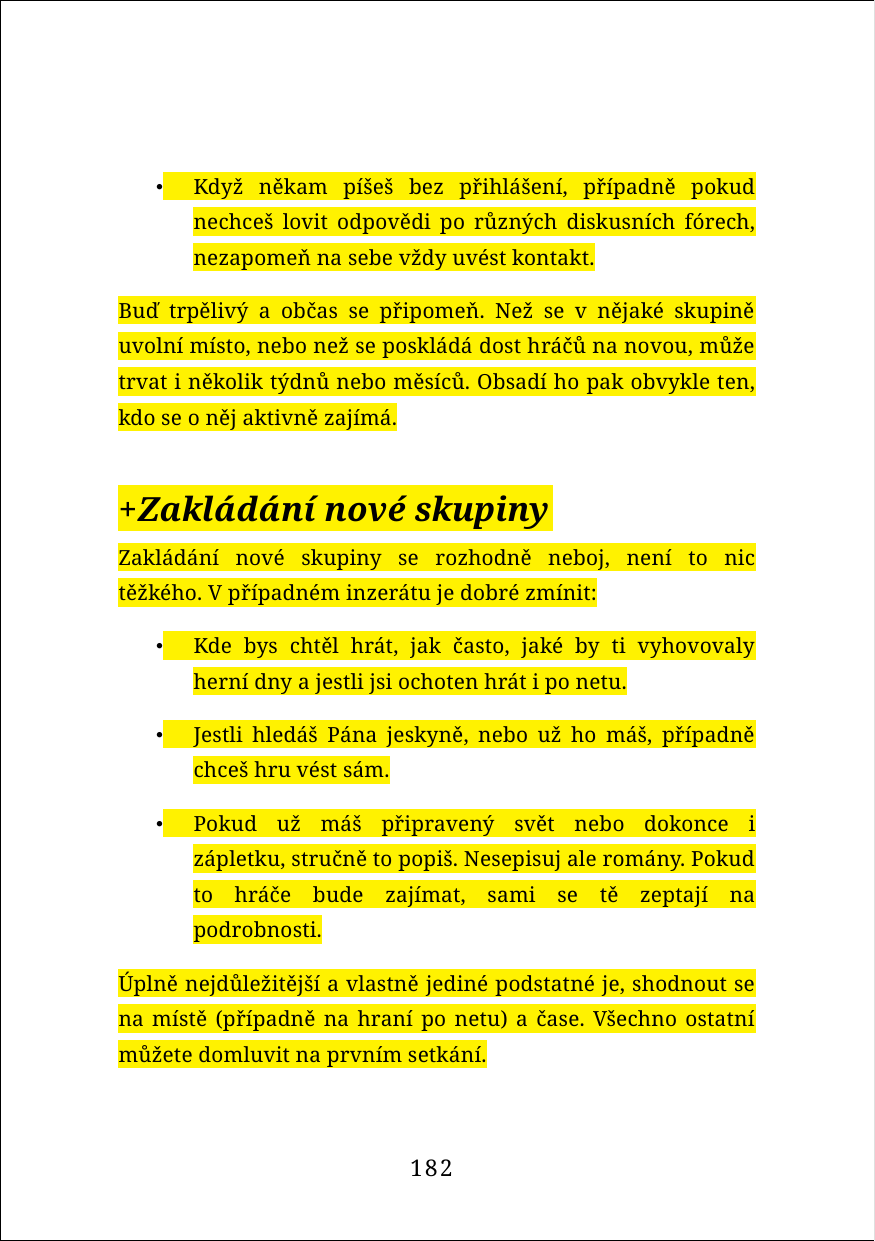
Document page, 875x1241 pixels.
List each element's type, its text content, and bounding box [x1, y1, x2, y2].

list Když někam píšeš bez přihlášení, případně pokud nechceš lovit odpovědi po různých diskusních fórech, nezapomeň na sebe vždy uvést kontakt. [156, 172, 756, 271]
text Buď trpělivý a občas se připomeň. Než se v nějaké skupině uvolní místo, nebo než se poskládá dost hráčů na novou, může trvat i několik týdnů nebo měsíců. Obsadí ho pak obvykle ten, kdo se o něj aktivně zajímá. [118, 296, 756, 431]
subtitle +Zakládání nové skupiny [118, 485, 756, 531]
list Kde bys chtěl hrát, jak často, jaké by ti vyhovovaly herní dny a jestli jsi ochoten hrát i po netu. [156, 631, 756, 695]
text Zakládání nové skupiny se rozhodně neboj, není to nic těžkého. V případném inzerátu je dobré zmínit: [118, 543, 756, 607]
text Úplně nejdůležitější a vlastně jediné podstatné je, shodnout se na místě (případně na hraní po netu) a čase. Všechno ostatní můžete domluvit na prvním setkání. [118, 969, 756, 1068]
list Pokud už máš připravený svět nebo dokonce i zápletku, stručně to popiš. Nesepisuj ale romány. Pokud to hráče bude zajímat, sami se tě zeptají na podrobnosti. [156, 809, 756, 944]
list Jestli hledáš Pána jeskyně, nebo už ho máš, případně chceš hru vést sám. [156, 720, 756, 784]
